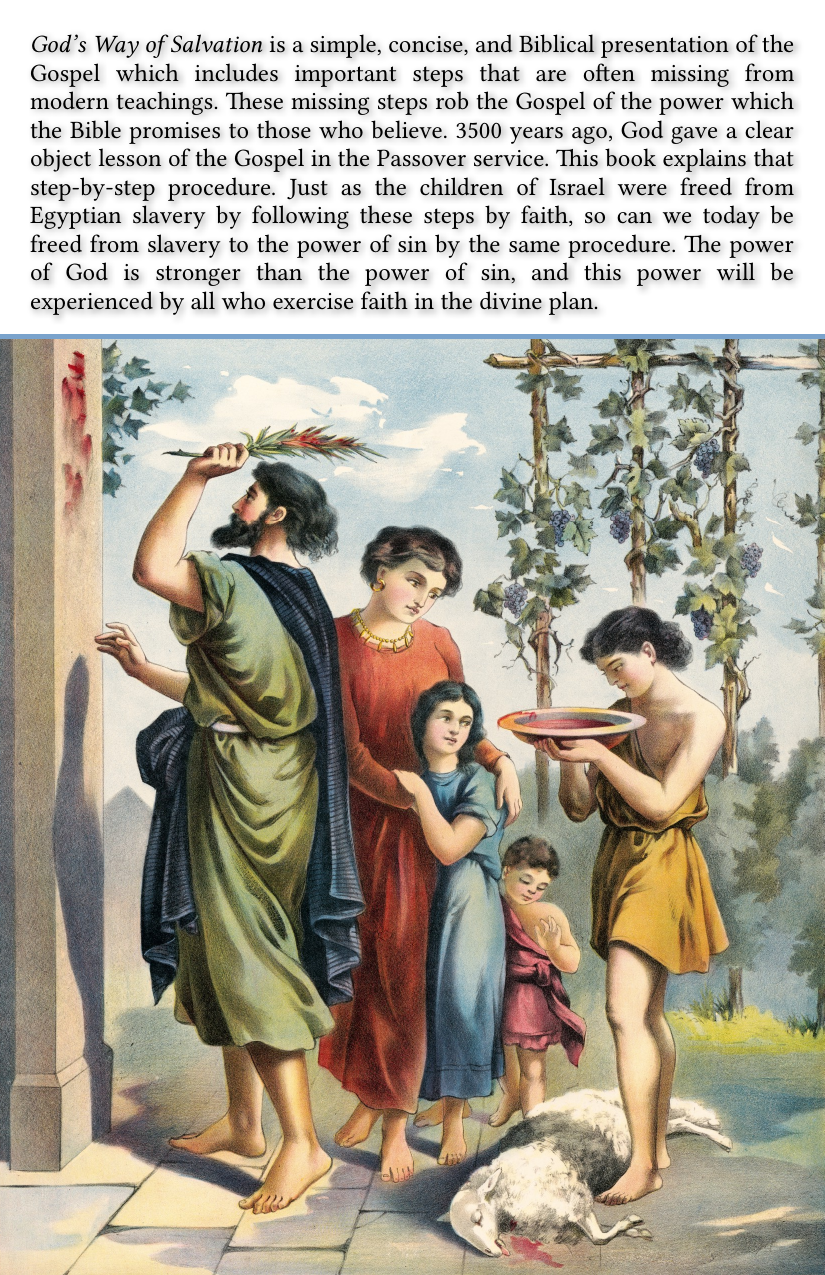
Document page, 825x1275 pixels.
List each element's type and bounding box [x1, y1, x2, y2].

picture [0, 339, 825, 1275]
